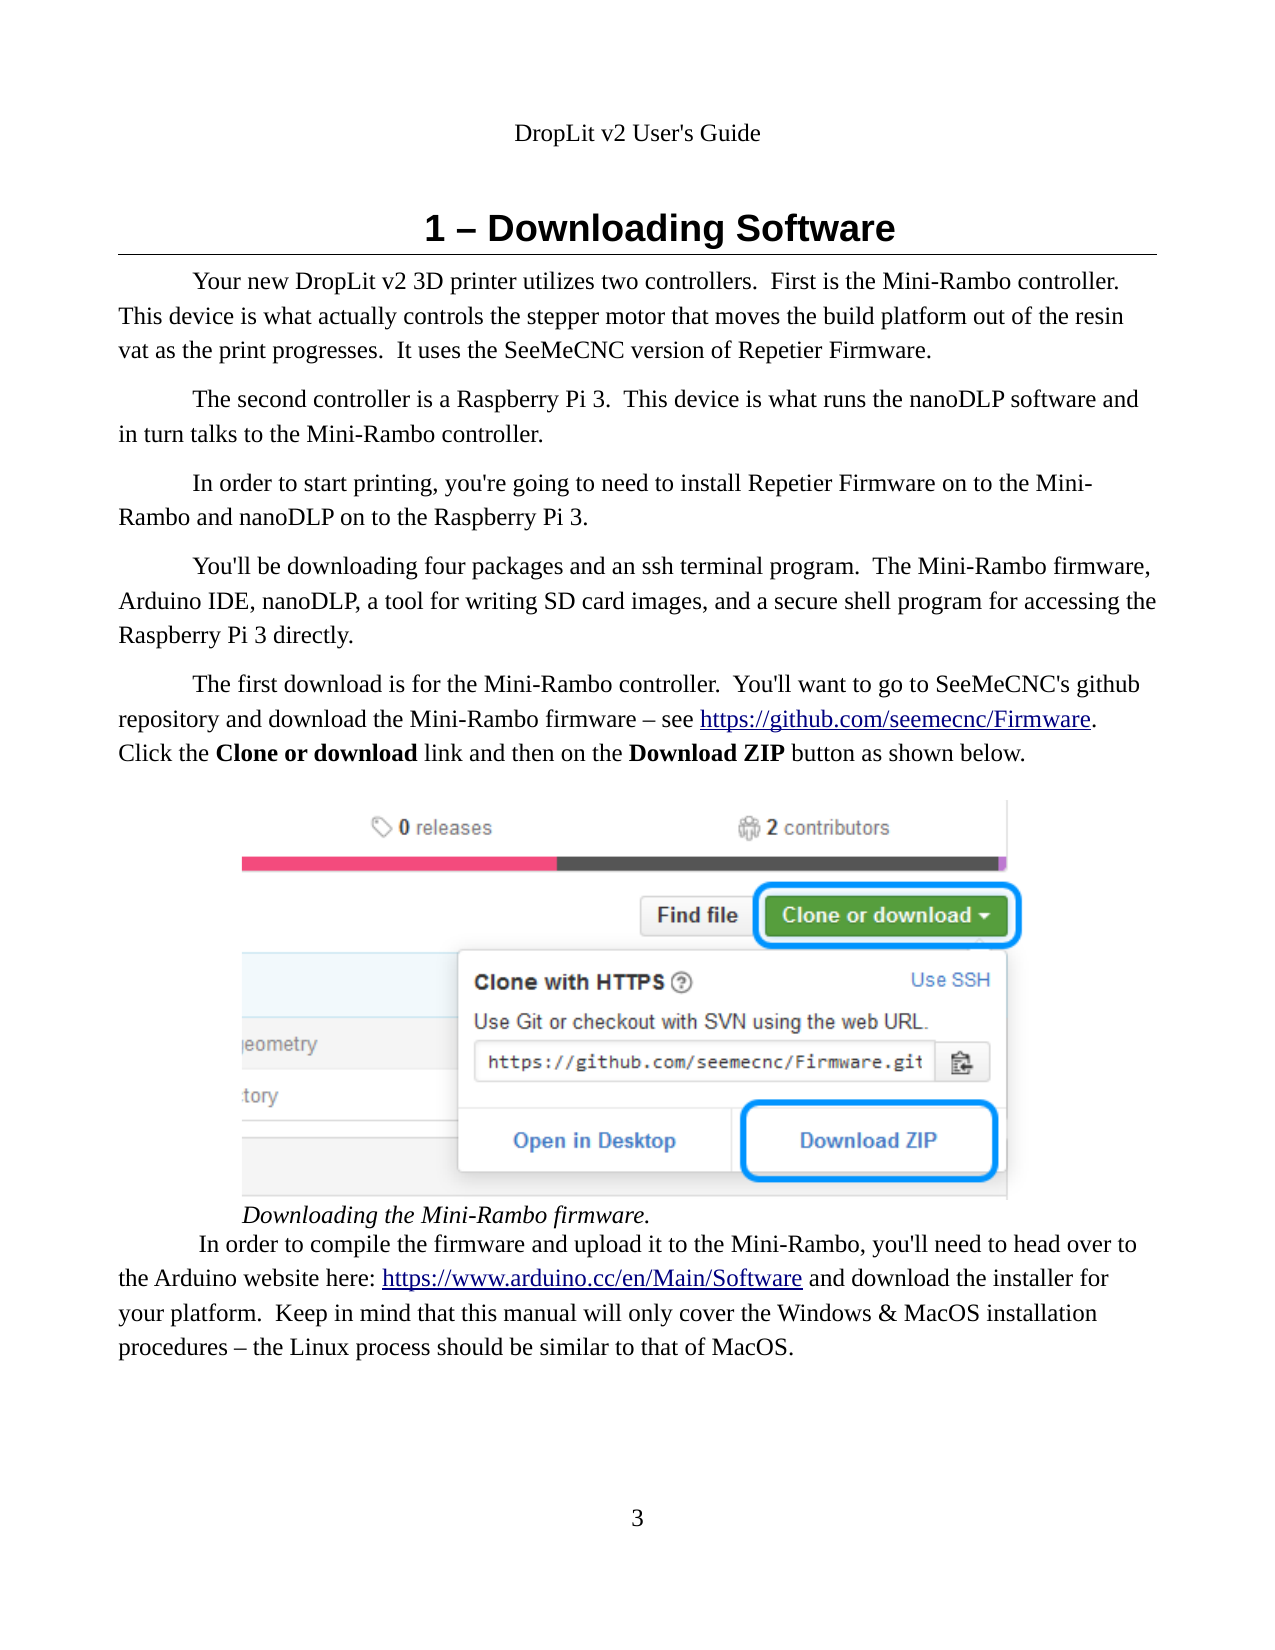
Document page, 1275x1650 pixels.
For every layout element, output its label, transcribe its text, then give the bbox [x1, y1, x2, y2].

text Your new DropLit v2 3D printer utilizes two controllers. First is the Mini-Rambo controller. This device is what actually controls the stepper motor that moves the build platform out of the resin vat as the print progresses. It uses the SeeMeCNC version of Repetier Firmware. [118, 266, 1157, 364]
text The first download is for the Mini-Rambo controller. You'll want to go to SeeMeCNC's github repository and download the Mini-Rambo firmware – see https://github.com/seemecnc/Firmware. Click the Clone or download link and then on the Download ZIP button as shown below. [118, 669, 1157, 767]
subtitle 1 – Downloading Software [118, 201, 1157, 254]
text Downloading the Mini-Rambo firmware. [242, 1200, 1033, 1229]
picture [241, 800, 1034, 1200]
text You'll be downloading four packages and an ssh terminal program. The Mini-Rambo firmware, Arduino IDE, nanoDLP, a tool for writing SD card images, and a secure shell program for accessing the Raspberry Pi 3 directly. [118, 551, 1157, 649]
text The second controller is a Raspberry Pi 3. This device is what runs the nanoDLP software and in turn talks to the Mini-Rambo controller. [118, 384, 1157, 448]
text In order to start printing, you're going to need to install Repetier Firmware on to the Mini-Rambo and nanoDLP on to the Raspberry Pi 3. [118, 468, 1157, 531]
text In order to compile the firmware and upload it to the Mini-Rambo, you'll need to head over to the Arduino website here: https://www.arduino.cc/en/Main/Software and download the installer for your platform. Keep in mind that this manual will only cover the Windows & MacOS installation procedures – the Linux process should be similar to that of MacOS. [118, 1229, 1157, 1361]
